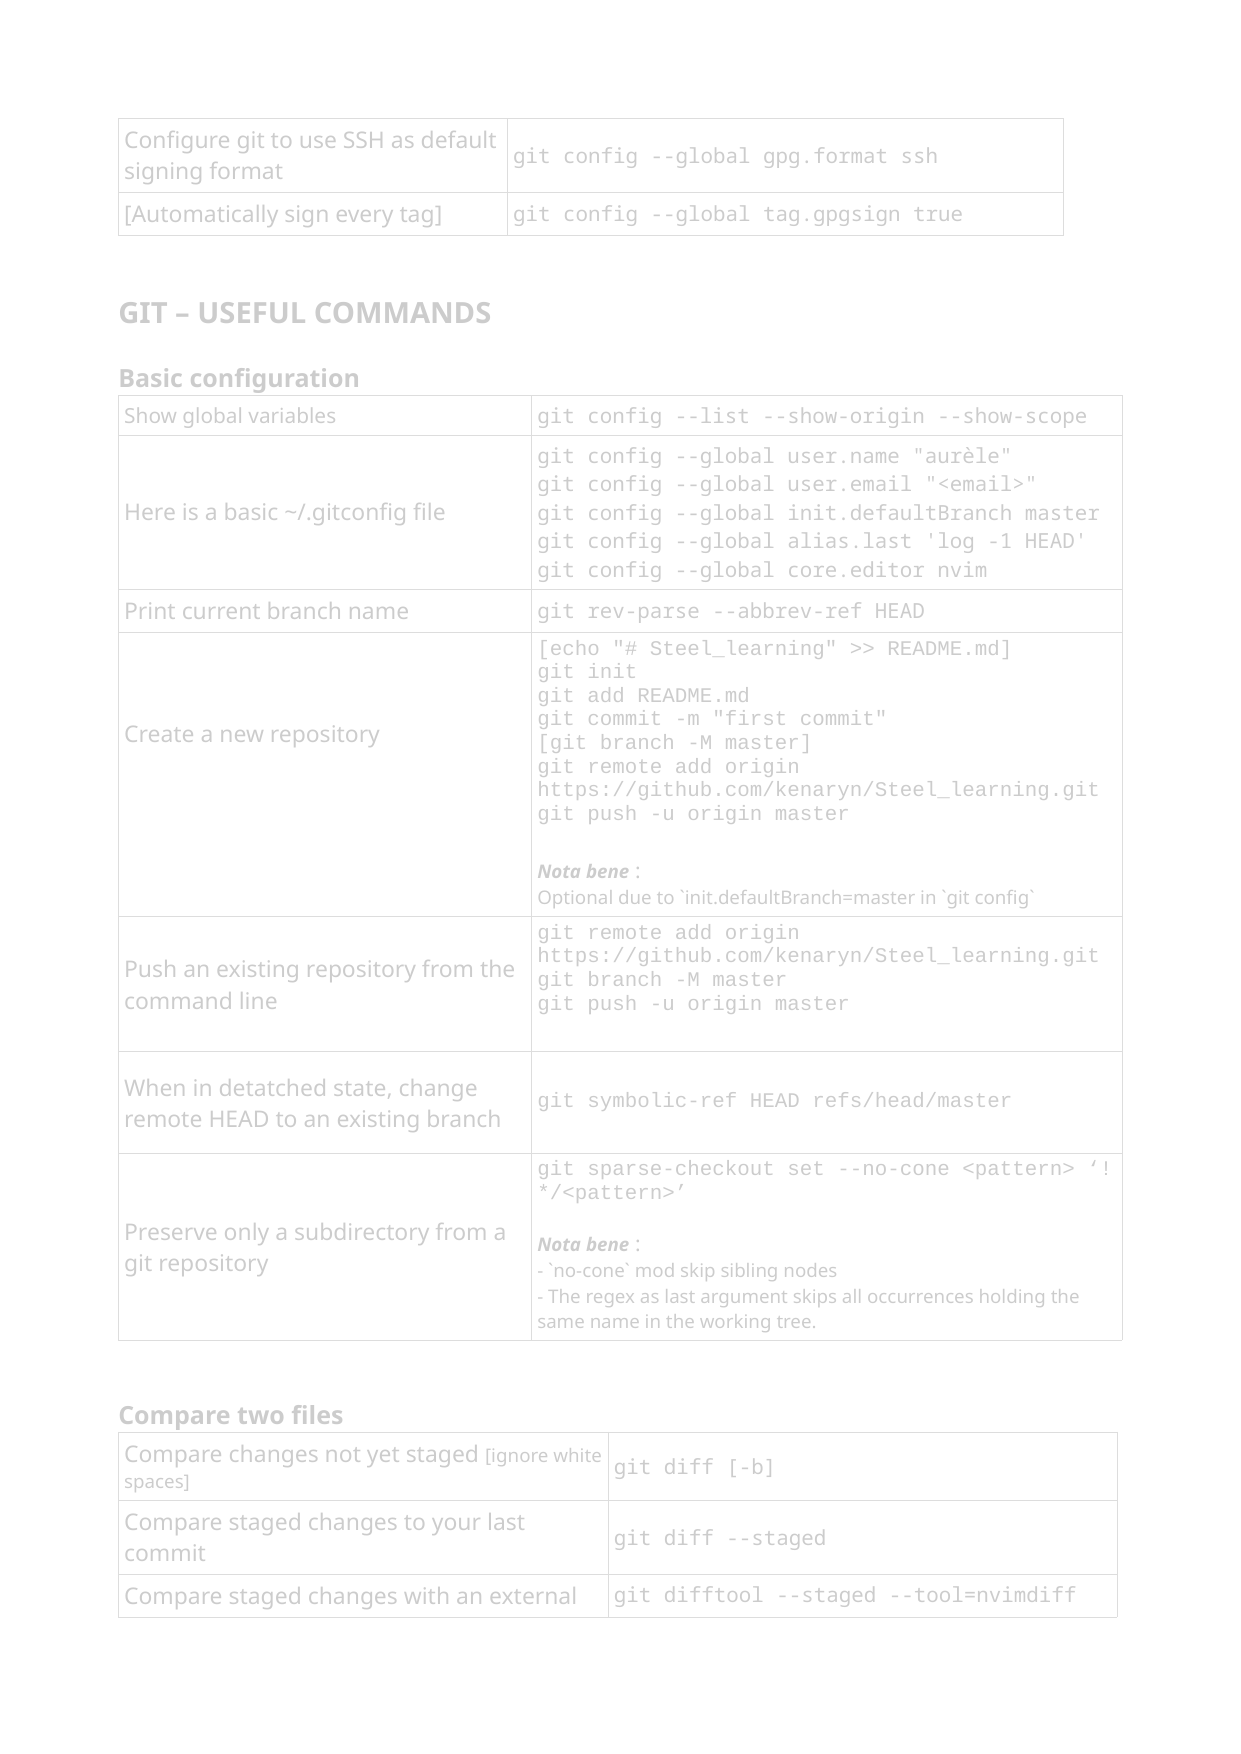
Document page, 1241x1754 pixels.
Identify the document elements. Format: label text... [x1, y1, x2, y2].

table_cell Configure git to use SSH as default signing format [119, 119, 507, 192]
table_cell Push an existing repository from the command line [119, 917, 531, 1051]
table_header git config --list --show-origin --show-scope [532, 396, 1122, 435]
text Basic configuration [118, 361, 1122, 395]
table_cell Print current branch name [119, 590, 531, 632]
table_cell git symbolic-ref HEAD refs/head/master [532, 1052, 1122, 1153]
table_cell Here is a basic ~/.gitconfig file [119, 436, 531, 589]
table_cell git sparse-checkout set --no-cone <pattern> ‘!*/<pattern>’ Nota bene : - `no-cone` mod skip sibling nodes - The regex as last argument skips all occurrences holding the same name in the working tree. [532, 1154, 1122, 1340]
table_cell git diff --staged [609, 1501, 1117, 1574]
table_cell git config --global gpg.format ssh [508, 119, 1063, 192]
table_cell [Automatically sign every tag] [119, 193, 507, 235]
table_cell git config --global tag.gpgsign true [508, 193, 1063, 235]
table_cell Compare staged changes with an external [119, 1575, 608, 1617]
table_cell Compare staged changes to your last commit [119, 1501, 608, 1574]
table_cell Preserve only a subdirectory from a git repository [119, 1154, 531, 1340]
text GIT – USEFUL COMMANDS [118, 293, 1122, 332]
table_cell git difftool --staged --tool=nvimdiff [609, 1575, 1117, 1617]
table_cell When in detatched state, change remote HEAD to an existing branch [119, 1052, 531, 1153]
table_cell git remote add origin https://github.com/kenaryn/Steel_learning.git git branch -M master git push -u origin master [532, 917, 1122, 1051]
table_cell git config --global user.name "aurèle" git config --global user.email "<email>" git config --global init.defaultBranch master git config --global alias.last 'log -1 HEAD' git config --global core.editor nvim [532, 436, 1122, 589]
table_header Show global variables [119, 396, 531, 435]
table_cell [echo "# Steel_learning" >> README.md] git init git add README.md git commit -m "first commit" [git branch -M master] git remote add origin https://github.com/kenaryn/Steel_learning.git git push -u origin master Nota bene : Optional due to `init.defaultBranch=master in `git config` [532, 633, 1122, 916]
table_cell Create a new repository [119, 633, 531, 916]
table_header git diff [-b] [609, 1433, 1117, 1500]
table_cell git rev-parse --abbrev-ref HEAD [532, 590, 1122, 632]
text Compare two files [118, 1398, 1122, 1432]
table_header Compare changes not yet staged [ignore white spaces] [119, 1433, 608, 1500]
